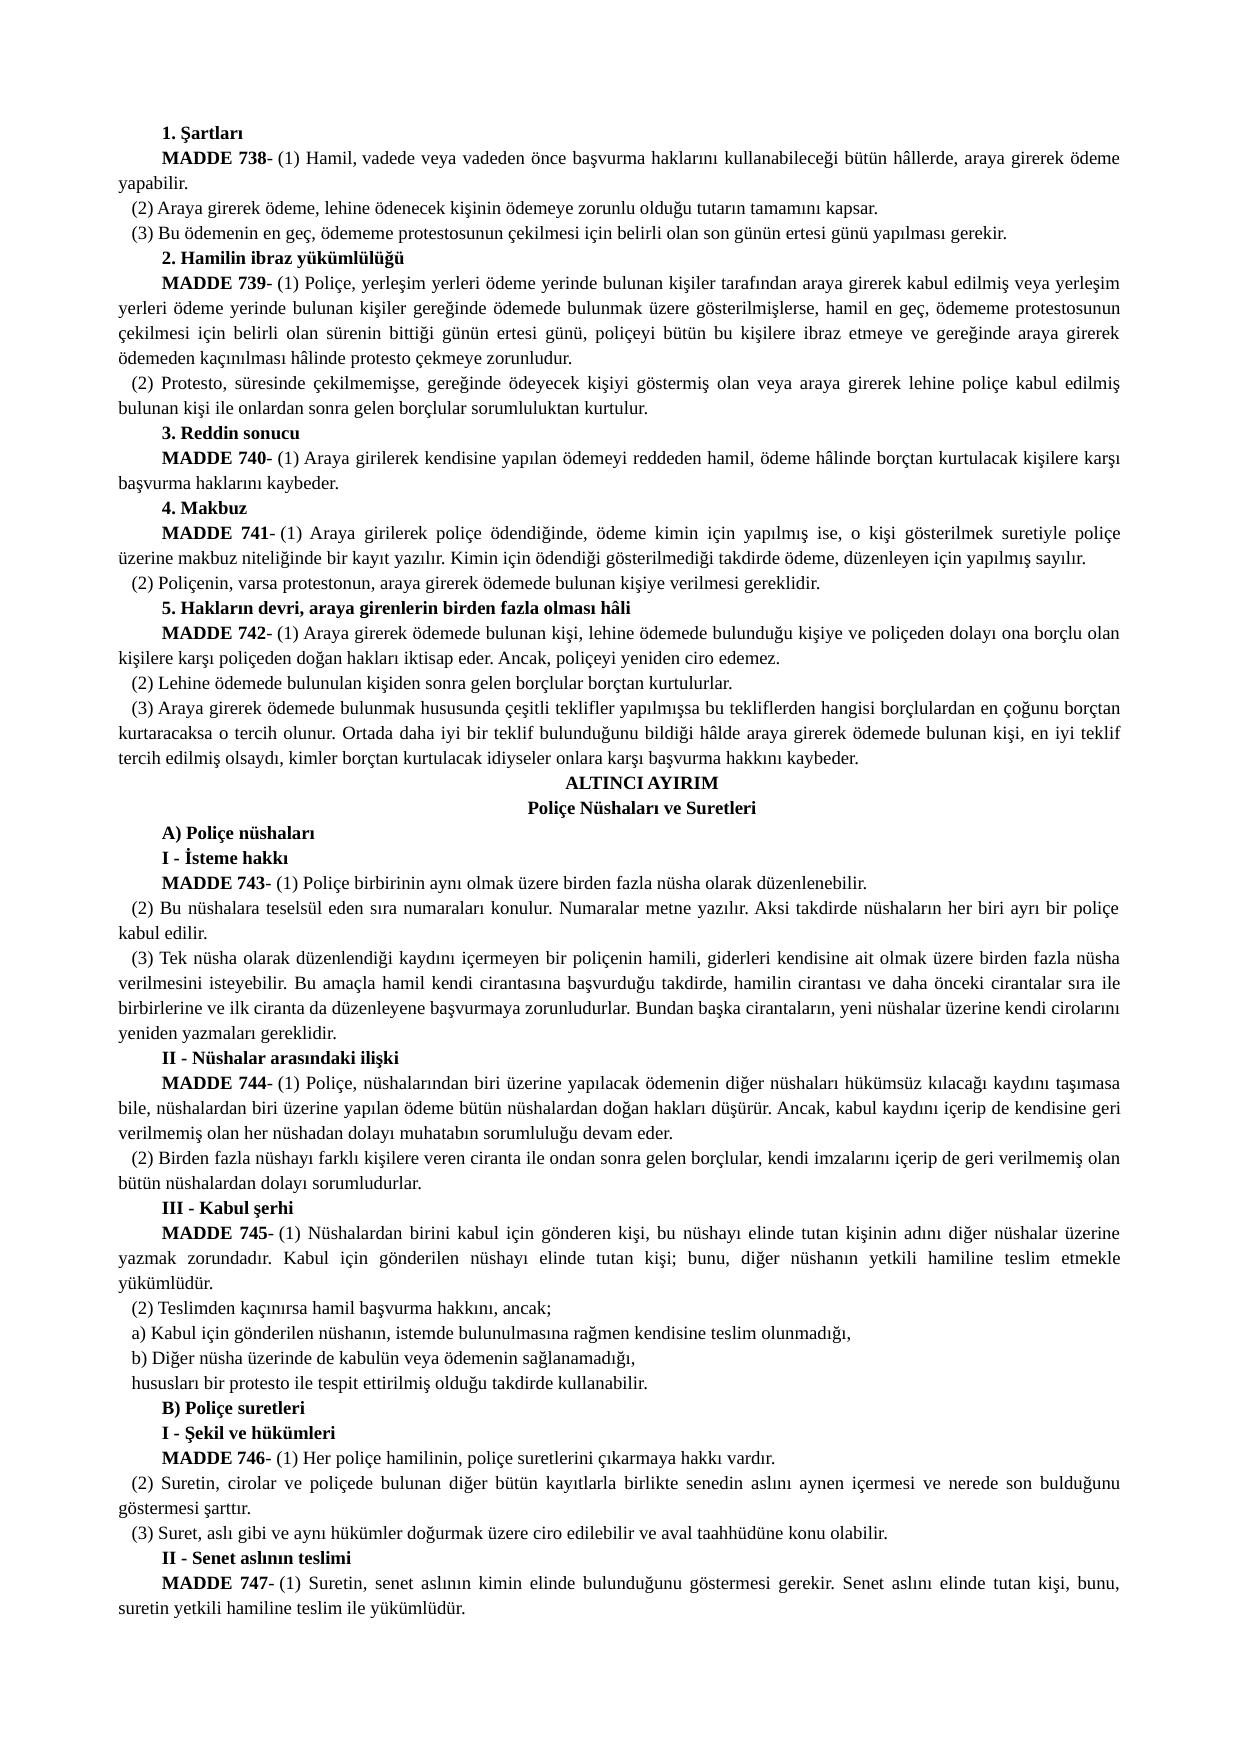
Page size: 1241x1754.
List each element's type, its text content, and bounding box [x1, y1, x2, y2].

text hususları bir protesto ile tespit ettirilmiş olduğu takdirde kullanabilir. [118, 1368, 1122, 1393]
text III - Kabul şerhi [118, 1193, 1122, 1218]
text (2) Suretin, cirolar ve poliçede bulunan diğer bütün kayıtlarla birlikte senedin aslını aynen içermesi ve nerede son bulduğunu göstermesi şarttır. [118, 1468, 1122, 1518]
text 2. Hamilin ibraz yükümlülüğü [118, 243, 1122, 268]
text MADDE 745- (1) Nüshalardan birini kabul için gönderen kişi, bu nüshayı elinde tutan kişinin adını diğer nüshalar üzerine yazmak zorundadır. Kabul için gönderilen nüshayı elinde tutan kişi; bunu, diğer nüshanın yetkili hamiline teslim etmekle yükümlüdür. [118, 1218, 1122, 1293]
text (2) Araya girerek ödeme, lehine ödenecek kişinin ödemeye zorunlu olduğu tutarın tamamını kapsar. [118, 193, 1122, 218]
text MADDE 743- (1) Poliçe birbirinin aynı olmak üzere birden fazla nüsha olarak düzenlenebilir. [118, 868, 1122, 893]
text MADDE 744- (1) Poliçe, nüshalarından biri üzerine yapılacak ödemenin diğer nüshaları hükümsüz kılacağı kaydını taşımasa bile, nüshalardan biri üzerine yapılan ödeme bütün nüshalardan doğan hakları düşürür. Ancak, kabul kaydını içerip de kendisine geri verilmemiş olan her nüshadan dolayı muhatabın sorumluluğu devam eder. [118, 1068, 1122, 1143]
text (2) Bu nüshalara teselsül eden sıra numaraları konulur. Numaralar metne yazılır. Aksi takdirde nüshaların her biri ayrı bir poliçe kabul edilir. [118, 893, 1122, 943]
text MADDE 742- (1) Araya girerek ödemede bulunan kişi, lehine ödemede bulunduğu kişiye ve poliçeden dolayı ona borçlu olan kişilere karşı poliçeden doğan hakları iktisap eder. Ancak, poliçeyi yeniden ciro edemez. [118, 618, 1122, 668]
text MADDE 746- (1) Her poliçe hamilinin, poliçe suretlerini çıkarmaya hakkı vardır. [118, 1443, 1122, 1468]
text 4. Makbuz [118, 493, 1122, 518]
text II - Senet aslının teslimi [118, 1543, 1122, 1568]
text MADDE 740- (1) Araya girilerek kendisine yapılan ödemeyi reddeden hamil, ödeme hâlinde borçtan kurtulacak kişilere karşı başvurma haklarını kaybeder. [118, 443, 1122, 493]
text (2) Teslimden kaçınırsa hamil başvurma hakkını, ancak; [118, 1293, 1122, 1318]
text (3) Bu ödemenin en geç, ödememe protestosunun çekilmesi için belirli olan son günün ertesi günü yapılması gerekir. [118, 218, 1122, 243]
text (3) Tek nüsha olarak düzenlendiği kaydını içermeyen bir poliçenin hamili, giderleri kendisine ait olmak üzere birden fazla nüsha verilmesini isteyebilir. Bu amaçla hamil kendi cirantasına başvurduğu takdirde, hamilin cirantası ve daha önceki cirantalar sıra ile birbirlerine ve ilk ciranta da düzenleyene başvurmaya zorunludurlar. Bundan başka cirantaların, yeni nüshalar üzerine kendi cirolarını yeniden yazmaları gereklidir. [118, 943, 1122, 1043]
text MADDE 741- (1) Araya girilerek poliçe ödendiğinde, ödeme kimin için yapılmış ise, o kişi gösterilmek suretiyle poliçe üzerine makbuz niteliğinde bir kayıt yazılır. Kimin için ödendiği gösterilmediği takdirde ödeme, düzenleyen için yapılmış sayılır. [118, 518, 1122, 568]
text 1. Şartları [118, 118, 1122, 143]
text ALTINCI AYIRIM [118, 768, 1122, 793]
text II - Nüshalar arasındaki ilişki [118, 1043, 1122, 1068]
text (2) Protesto, süresinde çekilmemişse, gereğinde ödeyecek kişiyi göstermiş olan veya araya girerek lehine poliçe kabul edilmiş bulunan kişi ile onlardan sonra gelen borçlular sorumluluktan kurtulur. [118, 368, 1122, 418]
text I - Şekil ve hükümleri [118, 1418, 1122, 1443]
text (2) Birden fazla nüshayı farklı kişilere veren ciranta ile ondan sonra gelen borçlular, kendi imzalarını içerip de geri verilmemiş olan bütün nüshalardan dolayı sorumludurlar. [118, 1143, 1122, 1193]
text 3. Reddin sonucu [118, 418, 1122, 443]
text MADDE 747- (1) Suretin, senet aslının kimin elinde bulunduğunu göstermesi gerekir. Senet aslını elinde tutan kişi, bunu, suretin yetkili hamiline teslim ile yükümlüdür. [118, 1568, 1122, 1618]
text (3) Araya girerek ödemede bulunmak hususunda çeşitli teklifler yapılmışsa bu tekliflerden hangisi borçlulardan en çoğunu borçtan kurtaracaksa o tercih olunur. Ortada daha iyi bir teklif bulunduğunu bildiği hâlde araya girerek ödemede bulunan kişi, en iyi teklif tercih edilmiş olsaydı, kimler borçtan kurtulacak idiyseler onlara karşı başvurma hakkını kaybeder. [118, 693, 1122, 768]
text MADDE 738- (1) Hamil, vadede veya vadeden önce başvurma haklarını kullanabileceği bütün hâllerde, araya girerek ödeme yapabilir. [118, 143, 1122, 193]
text B) Poliçe suretleri [118, 1393, 1122, 1418]
text A) Poliçe nüshaları [118, 818, 1122, 843]
text (3) Suret, aslı gibi ve aynı hükümler doğurmak üzere ciro edilebilir ve aval taahhüdüne konu olabilir. [118, 1518, 1122, 1543]
text I - İsteme hakkı [118, 843, 1122, 868]
text 5. Hakların devri, araya girenlerin birden fazla olması hâli [118, 593, 1122, 618]
text (2) Poliçenin, varsa protestonun, araya girerek ödemede bulunan kişiye verilmesi gereklidir. [118, 568, 1122, 593]
text (2) Lehine ödemede bulunulan kişiden sonra gelen borçlular borçtan kurtulurlar. [118, 668, 1122, 693]
text b) Diğer nüsha üzerinde de kabulün veya ödemenin sağlanamadığı, [118, 1343, 1122, 1368]
text Poliçe Nüshaları ve Suretleri [118, 793, 1122, 818]
text a) Kabul için gönderilen nüshanın, istemde bulunulmasına rağmen kendisine teslim olunmadığı, [118, 1318, 1122, 1343]
text MADDE 739- (1) Poliçe, yerleşim yerleri ödeme yerinde bulunan kişiler tarafından araya girerek kabul edilmiş veya yerleşim yerleri ödeme yerinde bulunan kişiler gereğinde ödemede bulunmak üzere gösterilmişlerse, hamil en geç, ödememe protestosunun çekilmesi için belirli olan sürenin bittiği günün ertesi günü, poliçeyi bütün bu kişilere ibraz etmeye ve gereğinde araya girerek ödemeden kaçınılması hâlinde protesto çekmeye zorunludur. [118, 268, 1122, 368]
